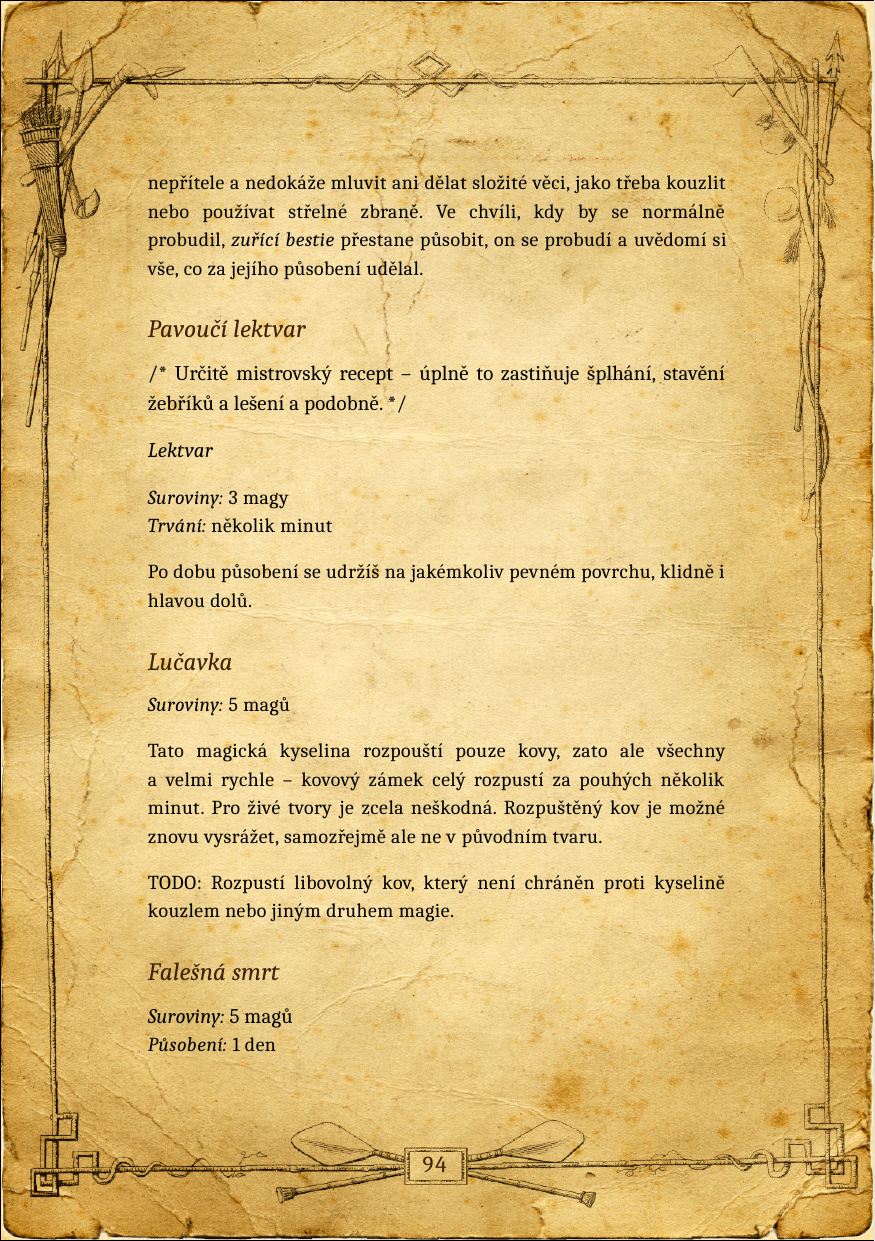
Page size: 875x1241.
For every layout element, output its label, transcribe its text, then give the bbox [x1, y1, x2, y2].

text Po dobu působení se udržíš na jakémkoliv pevném povrchu, klidně i⁠ hlavou dolů. [148, 561, 726, 612]
text /* Určitě mistrovský recept – úplně to zastiňuje šplhání, stavění žebříků a⁠ lešení a⁠ podobně. */ [148, 361, 726, 415]
text nepřítele a⁠ nedokáže mluvit ani dělat složité věci, jako třeba kouzlit nebo používat střelné zbraně. Ve chvíli, kdy by se normálně probudil, zuřící bestie přestane působit, on se probudí a⁠ uvědomí si vše, co za jejího působení udělal. [148, 172, 726, 280]
picture [1, 1, 874, 1240]
subtitle Pavoučí lektvar [148, 315, 726, 344]
subtitle Falešná smrt [148, 958, 726, 987]
text TODO: Rozpustí libovolný kov, který není chráněn proti kyselině kouzlem nebo jiným druhem magie. [148, 872, 726, 923]
text Lektvar [148, 439, 726, 463]
text Tato magická kyselina rozpouští pouze kovy, zato ale všechny a⁠ velmi rychle – kovový zámek celý rozpustí za pouhých několik minut. Pro živé tvory je zcela neškodná. Rozpuštěný kov je možné znovu vysrážet, samozřejmě ale ne v⁠ původním tvaru. [148, 740, 726, 848]
text Suroviny: 5 magů Působení: 1 den [148, 1004, 726, 1057]
text Suroviny: 3 magy Trvání: několik minut [148, 487, 726, 538]
text Suroviny: 5 magů [148, 694, 726, 717]
subtitle Lučavka [148, 647, 726, 676]
